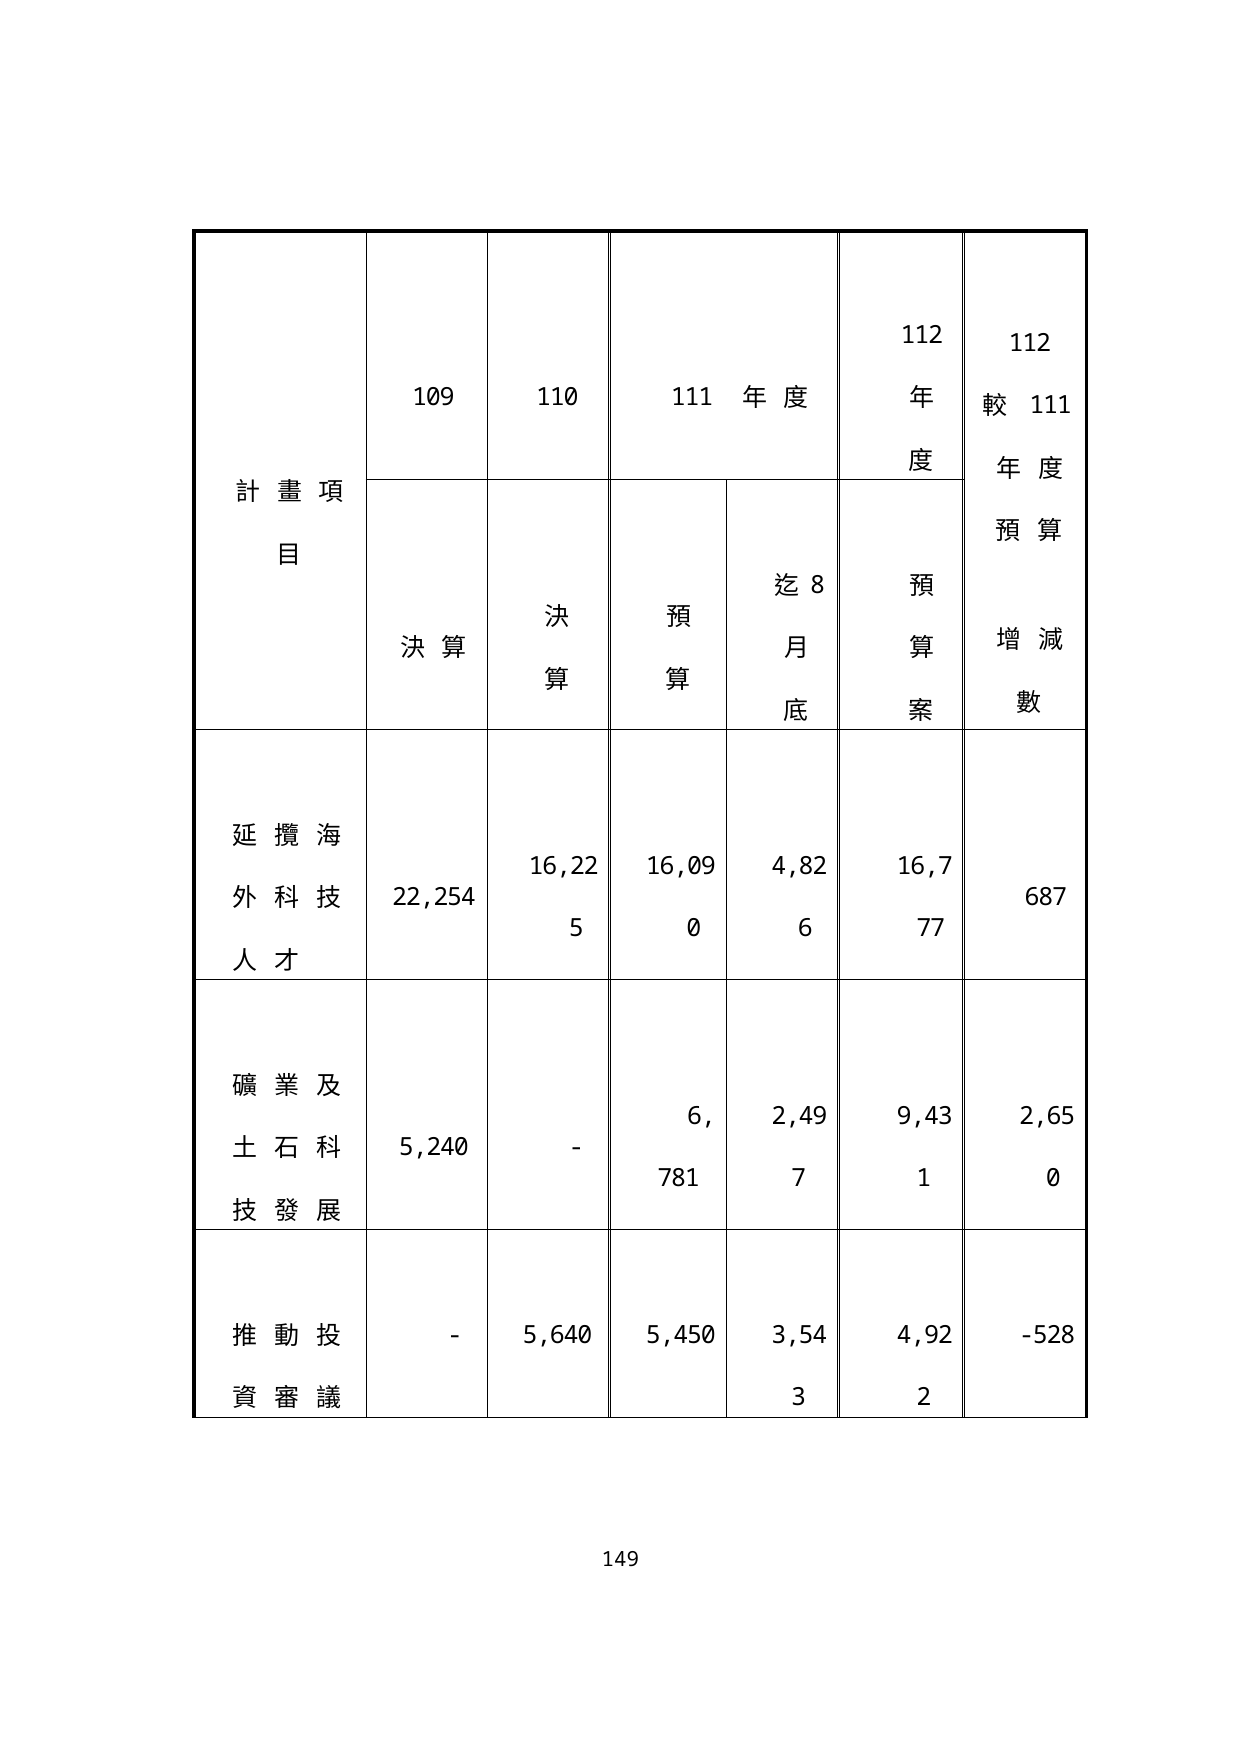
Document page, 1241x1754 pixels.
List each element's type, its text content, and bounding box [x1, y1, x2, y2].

table_cell - [488, 980, 608, 1229]
table_cell 16,777 [840, 730, 962, 979]
table_cell 迄8月底 [727, 480, 837, 729]
table_header 110 [488, 233, 608, 479]
table_cell 礦業及土石科技發展 [196, 980, 366, 1229]
table_header 111年度 [611, 233, 837, 479]
table_cell 6,781 [611, 980, 726, 1229]
table_cell 5,640 [488, 1230, 608, 1417]
table_cell 決算 [488, 480, 608, 729]
table_cell 9,431 [840, 980, 962, 1229]
table_cell 預算案 [840, 480, 962, 729]
table_header 112較111年度預算 增減數 [965, 233, 1085, 729]
table_cell 2,650 [965, 980, 1085, 1229]
table_cell 687 [965, 730, 1085, 979]
table_header 109 [367, 233, 487, 479]
table_cell 5,450 [611, 1230, 726, 1417]
table_cell 4,922 [840, 1230, 962, 1417]
table_header 計畫項目 [196, 233, 366, 729]
table_cell 4,826 [727, 730, 837, 979]
table_cell 22,254 [367, 730, 487, 979]
table_cell 2,497 [727, 980, 837, 1229]
table_cell 預算 [611, 480, 726, 729]
table_cell 推動投資審議 [196, 1230, 366, 1417]
table_cell 決算 [367, 480, 487, 729]
table_cell 延攬海外科技人才 [196, 730, 366, 979]
table_cell 16,225 [488, 730, 608, 979]
table_header 112年度 [840, 233, 962, 479]
table_cell 3,543 [727, 1230, 837, 1417]
table_cell -528 [965, 1230, 1085, 1417]
table_cell - [367, 1230, 487, 1417]
table_cell 5,240 [367, 980, 487, 1229]
table_cell 16,090 [611, 730, 726, 979]
